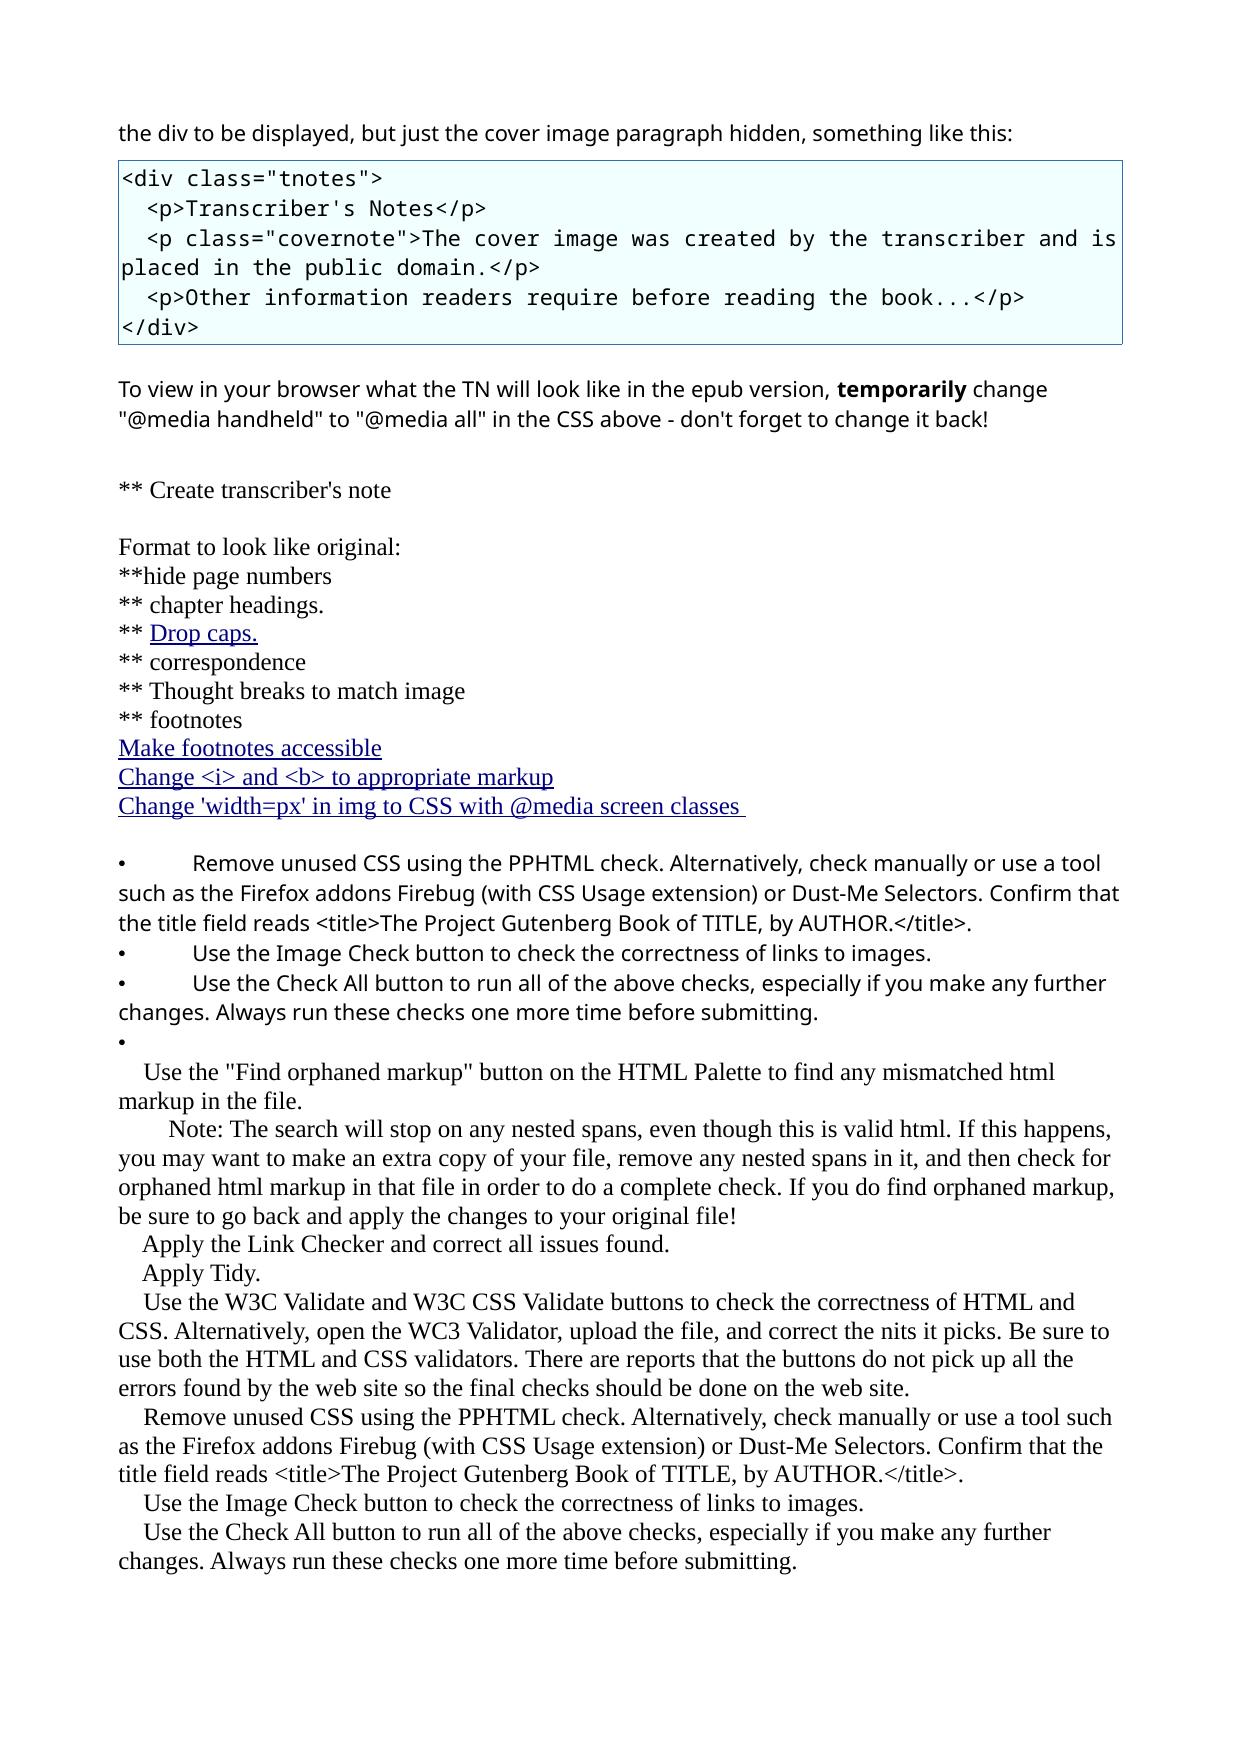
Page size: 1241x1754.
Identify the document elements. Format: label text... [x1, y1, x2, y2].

text ** Thought breaks to match image [118, 676, 1122, 705]
text ** correspondence [118, 647, 1122, 676]
text Use the Image Check button to check the correctness of links to images. [118, 1488, 1122, 1517]
text <p>Other information readers require before reading the book...</p> [119, 279, 1122, 309]
text ** footnotes [118, 705, 1122, 733]
text Make footnotes accessible [118, 733, 1122, 762]
text Apply Tidy. [118, 1258, 1122, 1287]
text **hide page numbers [118, 561, 1122, 590]
text Apply the Link Checker and correct all issues found. [118, 1229, 1122, 1258]
text Use the W3C Validate and W3C CSS Validate buttons to check the correctness of HTML and CSS. Alternatively, open the WC3 Validator, upload the file, and correct the nits it picks. Be sure to use both the HTML and CSS validators. There are reports that the buttons do not pick up all the errors found by the web site so the final checks should be done on the web site. [118, 1287, 1122, 1402]
text Change <i> and <b> to appropriate markup [118, 762, 1122, 791]
text <p class="covernote">The cover image was created by the transcriber and is placed in the public domain.</p> [119, 220, 1122, 279]
text <div class="tnotes"> [119, 161, 1122, 190]
text <p>Transcriber's Notes</p> [119, 190, 1122, 220]
text ** Create transcriber's note [118, 475, 1122, 503]
text ** Drop caps. [118, 618, 1122, 647]
text Note: The search will stop on any nested spans, even though this is valid html. If this happens, you may want to make an extra copy of your file, remove any nested spans in it, and then check for orphaned html markup in that file in order to do a complete check. If you do find orphaned markup, be sure to go back and apply the changes to your original file! [118, 1114, 1122, 1229]
text Change 'width=px' in img to CSS with @media screen classes [118, 791, 1122, 820]
text To view in your browser what the TN will look like in the epub version, temporarily change "@media handheld" to "@media all" in the CSS above - don't forget to change it back! [118, 374, 1122, 433]
text </div> [119, 309, 1122, 344]
list Use the Image Check button to check the correctness of links to images. [118, 938, 1122, 968]
list Remove unused CSS using the PPHTML check. Alternatively, check manually or use a tool such as the Firefox addons Firebug (with CSS Usage extension) or Dust-Me Selectors. Confirm that the title field reads <title>The Project Gutenberg Book of TITLE, by AUTHOR.</title>. [118, 848, 1122, 938]
text Remove unused CSS using the PPHTML check. Alternatively, check manually or use a tool such as the Firefox addons Firebug (with CSS Usage extension) or Dust-Me Selectors. Confirm that the title field reads <title>The Project Gutenberg Book of TITLE, by AUTHOR.</title>. [118, 1402, 1122, 1488]
text the div to be displayed, but just the cover image paragraph hidden, something like this: [118, 118, 1122, 148]
list Use the Check All button to run all of the above checks, especially if you make any further changes. Always run these checks one more time before submitting. [118, 968, 1122, 1027]
text ** chapter headings. [118, 590, 1122, 618]
text Use the Check All button to run all of the above checks, especially if you make any further changes. Always run these checks one more time before submitting. [118, 1517, 1122, 1574]
text Format to look like original: [118, 532, 1122, 561]
text Use the "Find orphaned markup" button on the HTML Palette to find any mismatched html markup in the file. [118, 1057, 1122, 1114]
